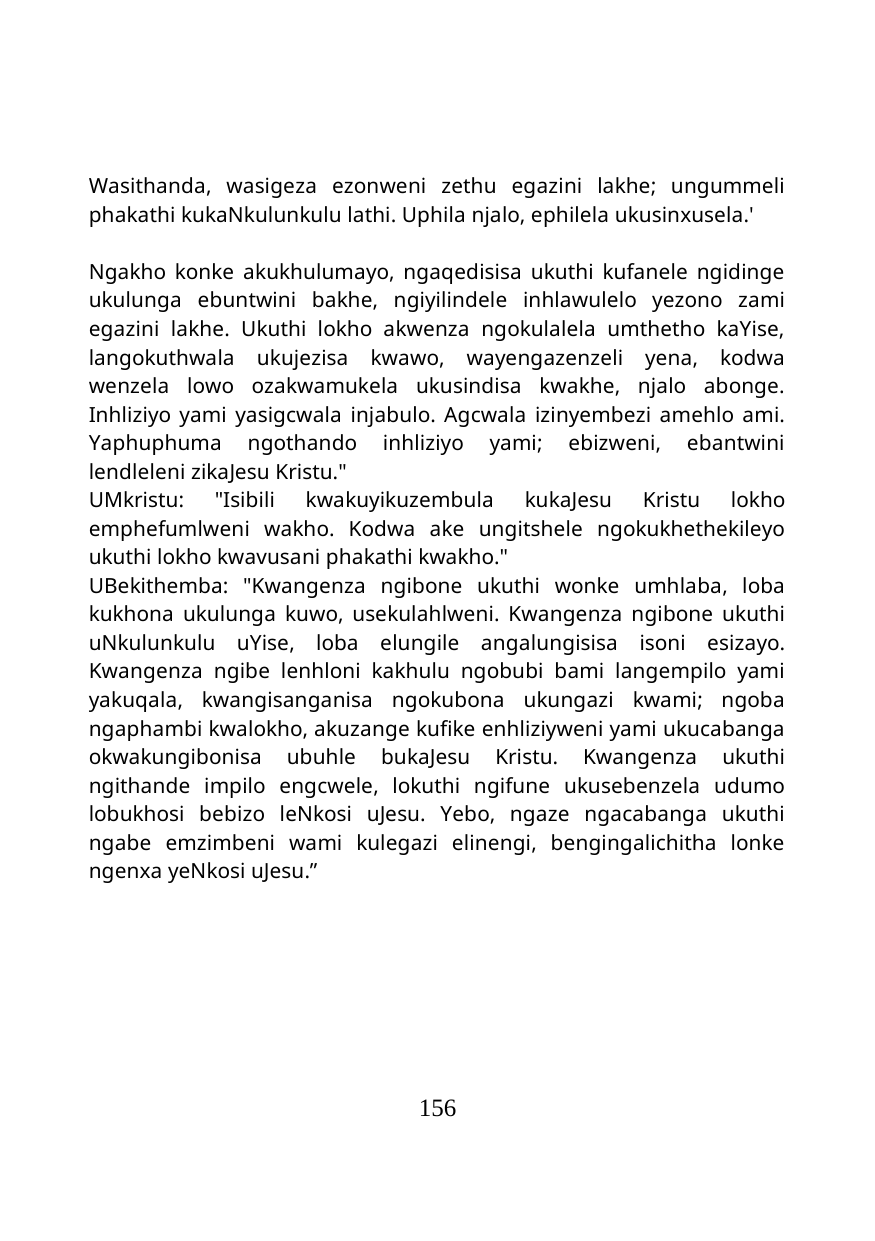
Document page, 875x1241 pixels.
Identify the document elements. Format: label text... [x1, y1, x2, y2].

text UMkristu: "Isibili kwakuyikuzembula kukaJesu Kristu lokho emphefumlweni wakho. Kodwa ake ungitshele ngokukhethekileyo ukuthi lokho kwavusani phakathi kwakho." [88, 485, 786, 571]
text Ngakho konke akukhulumayo, ngaqedisisa ukuthi kufanele ngidinge ukulunga ebuntwini bakhe, ngiyilindele inhlawulelo yezono zami egazini lakhe. Ukuthi lokho akwenza ngokulalela umthetho kaYise, langokuthwala ukujezisa kwawo, wayengazenzeli yena, kodwa wenzela lowo ozakwamukela ukusindisa kwakhe, njalo abonge. Inhliziyo yami yasigcwala injabulo. Agcwala izinyembezi amehlo ami. Yaphuphuma ngothando inhliziyo yami; ebizweni, ebantwini lendleleni zikaJesu Kristu." [88, 257, 786, 485]
text UBekithemba: "Kwangenza ngibone ukuthi wonke umhlaba, loba kukhona ukulunga kuwo, usekulahlweni. Kwangenza ngibone ukuthi uNkulunkulu uYise, loba elungile angalungisisa isoni esizayo. Kwangenza ngibe lenhloni kakhulu ngobubi bami langempilo yami yakuqala, kwangisanganisa ngokubona ukungazi kwami; ngoba ngaphambi kwalokho, akuzange kufike enhliziyweni yami ukucabanga okwakungibonisa ubuhle bukaJesu Kristu. Kwangenza ukuthi ngithande impilo engcwele, lokuthi ngifune ukusebenzela udumo lobukhosi bebizo leNkosi uJesu. Yebo, ngaze ngacabanga ukuthi ngabe emzimbeni wami kulegazi elinengi, bengingalichitha lonke ngenxa yeNkosi uJesu.” [88, 571, 786, 885]
text Wasithanda, wasigeza ezonweni zethu egazini lakhe; ungummeli phakathi kukaNkulunkulu lathi. Uphila njalo, ephilela ukusinxusela.' [88, 171, 786, 228]
